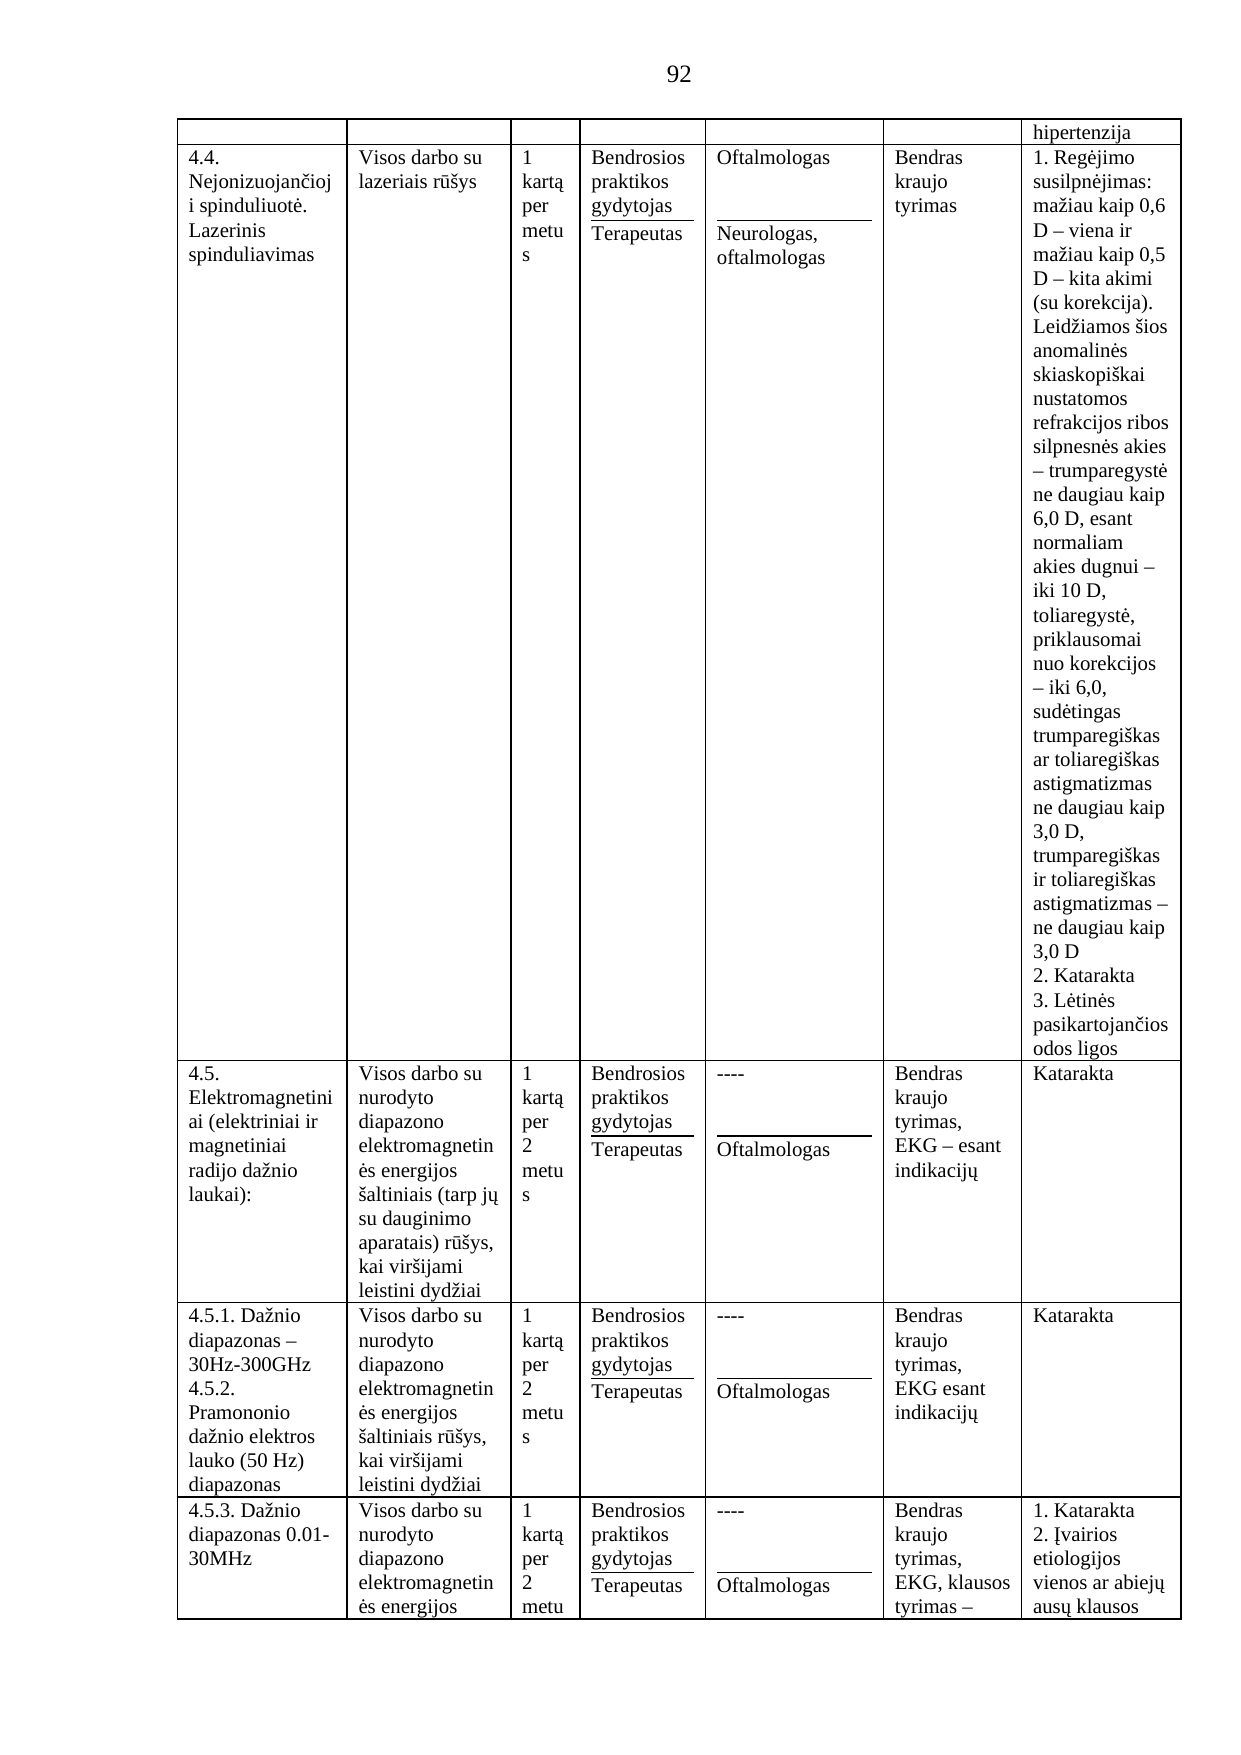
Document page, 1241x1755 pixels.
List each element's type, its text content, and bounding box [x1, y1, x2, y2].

table_cell 4.5. Elektromagnetiniai (elektriniai ir magnetiniai radijo dažnio laukai): [178, 1061, 346, 1302]
table_cell ---- Oftalmologas [706, 1061, 883, 1302]
table_cell [581, 120, 705, 144]
table_cell Bendrosios praktikos gydytojas Terapeutas [581, 145, 705, 1060]
table_cell 1. Katarakta 2. Įvairios etiologijos vienos ar abiejų ausų klausos [1022, 1498, 1180, 1618]
table_cell 1 kartą per 2 metus [512, 1061, 579, 1302]
table_cell ---- Oftalmologas [706, 1303, 883, 1496]
table_cell Bendrosios praktikos gydytojas Terapeutas [581, 1498, 705, 1618]
table_cell 4.4. Nejonizuojančioji spinduliuotė. Lazerinis spinduliavimas [178, 145, 346, 1060]
table_cell Visos darbo su nurodyto diapazono elektromagnetinės energijos šaltiniais rūšys, kai viršijami leistini dydžiai [348, 1303, 510, 1496]
table_cell Visos darbo su nurodyto diapazono elektromagnetinės energijos [348, 1498, 510, 1618]
table_cell Katarakta [1022, 1303, 1180, 1496]
table_cell [884, 120, 1021, 144]
table_cell Katarakta [1022, 1061, 1180, 1302]
table_cell Visos darbo su nurodyto diapazono elektromagnetinės energijos šaltiniais (tarp jų su dauginimo aparatais) rūšys, kai viršijami leistini dydžiai [348, 1061, 510, 1302]
table_cell 1 kartą per metus [512, 145, 579, 1060]
table_cell Bendrosios praktikos gydytojas Terapeutas [581, 1061, 705, 1302]
table_cell Oftalmologas Neurologas, oftalmologas [706, 145, 883, 1060]
table_cell Bendras kraujo tyrimas [884, 145, 1021, 1060]
table_cell hipertenzija [1022, 120, 1180, 144]
table_cell [512, 120, 579, 144]
table_cell 4.5.3. Dažnio diapazonas 0.01-30MHz [178, 1498, 346, 1618]
table_cell 1 kartą per 2 metus [512, 1303, 579, 1496]
table_cell 1 kartą per 2 metu [512, 1498, 579, 1618]
table_cell [348, 120, 510, 144]
table_cell Bendras kraujo tyrimas, EKG esant indikacijų [884, 1303, 1021, 1496]
table_cell Visos darbo su lazeriais rūšys [348, 145, 510, 1060]
table_cell Bendras kraujo tyrimas, EKG, klausos tyrimas – [884, 1498, 1021, 1618]
table_cell 4.5.1. Dažnio diapazonas – 30Hz-300GHz 4.5.2. Pramononio dažnio elektros lauko (50 Hz) diapazonas [178, 1303, 346, 1496]
table_cell [706, 120, 883, 144]
table_cell 1. Regėjimo susilpnėjimas: mažiau kaip 0,6 D – viena ir mažiau kaip 0,5 D – kita akimi (su korekcija). Leidžiamos šios anomalinės skiaskopiškai nustatomos refrakcijos ribos silpnesnės akies – trumparegystė ne daugiau kaip 6,0 D, esant normaliam akies dugnui – iki 10 D, toliaregystė, priklausomai nuo korekcijos – iki 6,0, sudėtingas trumparegiškas ar toliaregiškas astigmatizmas ne daugiau kaip 3,0 D, trumparegiškas ir toliaregiškas astigmatizmas – ne daugiau kaip 3,0 D 2. Katarakta 3. Lėtinės pasikartojančios odos ligos [1022, 145, 1180, 1060]
table_cell ---- Oftalmologas [706, 1498, 883, 1618]
table_cell Bendras kraujo tyrimas, EKG – esant indikacijų [884, 1061, 1021, 1302]
table_cell [178, 120, 346, 144]
table_cell Bendrosios praktikos gydytojas Terapeutas [581, 1303, 705, 1496]
